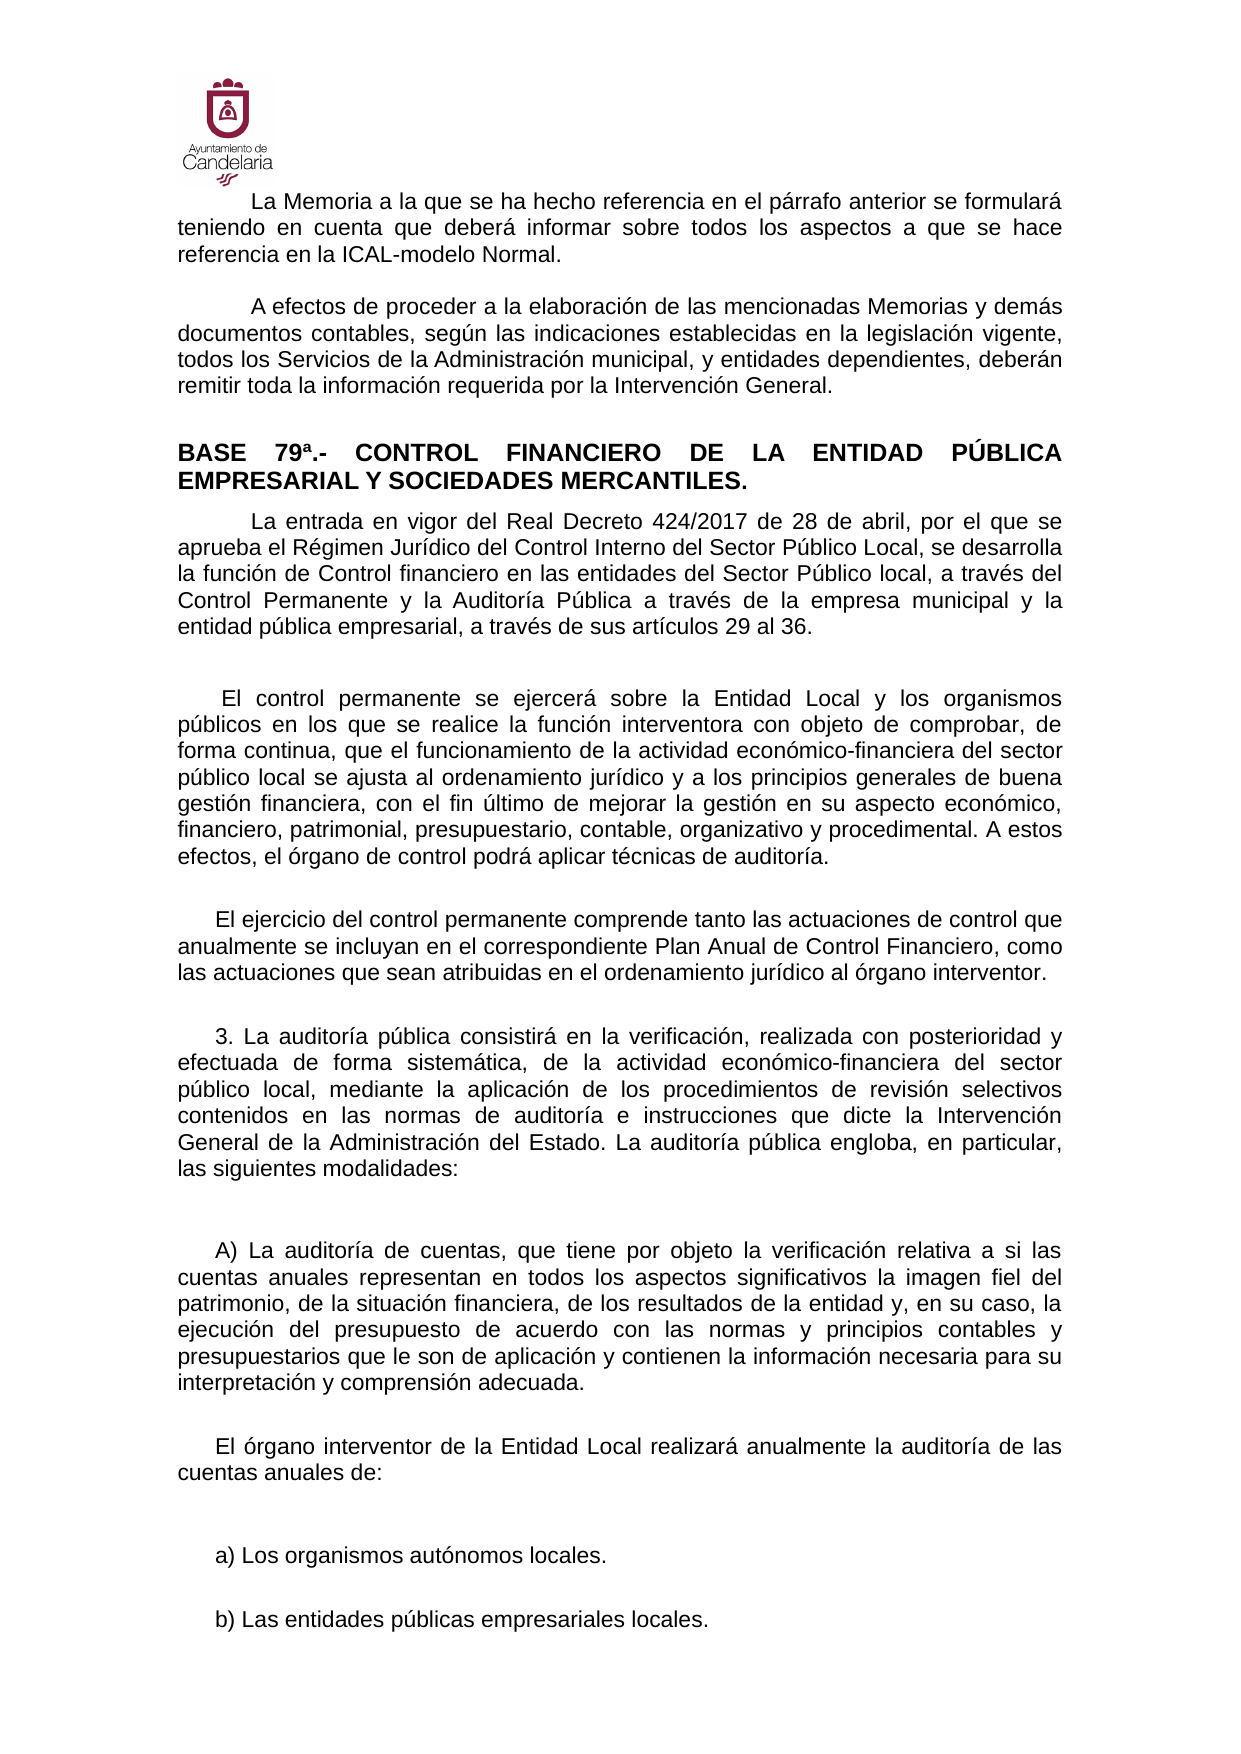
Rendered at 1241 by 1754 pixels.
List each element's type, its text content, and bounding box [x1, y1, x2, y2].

text a) Los organismos autónomos locales. [177, 1542, 1063, 1568]
text La Memoria a la que se ha hecho referencia en el párrafo anterior se formulará teniendo en cuenta que deberá informar sobre todos los aspectos a que se hace referencia en la ICAL-modelo Normal. [177, 188, 1063, 267]
text El control permanente se ejercerá sobre la Entidad Local y los organismos públicos en los que se realice la función interventora con objeto de comprobar, de forma continua, que el funcionamiento de la actividad económico-financiera del sector público local se ajusta al ordenamiento jurídico y a los principios generales de buena gestión financiera, con el fin último de mejorar la gestión en su aspecto económico, financiero, patrimonial, presupuestario, contable, organizativo y procedimental. A estos efectos, el órgano de control podrá aplicar técnicas de auditoría. [177, 684, 1063, 869]
text A efectos de proceder a la elaboración de las mencionadas Memorias y demás documentos contables, según las indicaciones establecidas en la legislación vigente, todos los Servicios de la Administración municipal, y entidades dependientes, deberán remitir toda la información requerida por la Intervención General. [177, 293, 1063, 399]
text BASE 79ª.- CONTROL FINANCIERO DE LA ENTIDAD PÚBLICA EMPRESARIAL Y SOCIEDADES MERCANTILES. [177, 438, 1063, 495]
text La entrada en vigor del Real Decreto 424/2017 de 28 de abril, por el que se aprueba el Régimen Jurídico del Control Interno del Sector Público Local, se desarrolla la función de Control financiero en las entidades del Sector Público local, a través del Control Permanente y la Auditoría Pública a través de la empresa municipal y la entidad pública empresarial, a través de sus artículos 29 al 36. [177, 508, 1063, 639]
text b) Las entidades públicas empresariales locales. [177, 1606, 1063, 1632]
text El ejercicio del control permanente comprende tanto las actuaciones de control que anualmente se incluyan en el correspondiente Plan Anual de Control Financiero, como las actuaciones que sean atribuidas en el ordenamiento jurídico al órgano interventor. [177, 906, 1063, 986]
text 3. La auditoría pública consistirá en la verificación, realizada con posterioridad y efectuada de forma sistemática, de la actividad económico-financiera del sector público local, mediante la aplicación de los procedimientos de revisión selectivos contenidos en las normas de auditoría e instrucciones que dicte la Intervención General de la Administración del Estado. La auditoría pública engloba, en particular, las siguientes modalidades: [177, 1023, 1063, 1181]
text A) La auditoría de cuentas, que tiene por objeto la verificación relativa a si las cuentas anuales representan en todos los aspectos significativos la imagen fiel del patrimonio, de la situación financiera, de los resultados de la entidad y, en su caso, la ejecución del presupuesto de acuerdo con las normas y principios contables y presupuestarios que le son de aplicación y contienen la información necesaria para su interpretación y comprensión adecuada. [177, 1237, 1063, 1396]
text El órgano interventor de la Entidad Local realizará anualmente la auditoría de las cuentas anuales de: [177, 1433, 1063, 1486]
